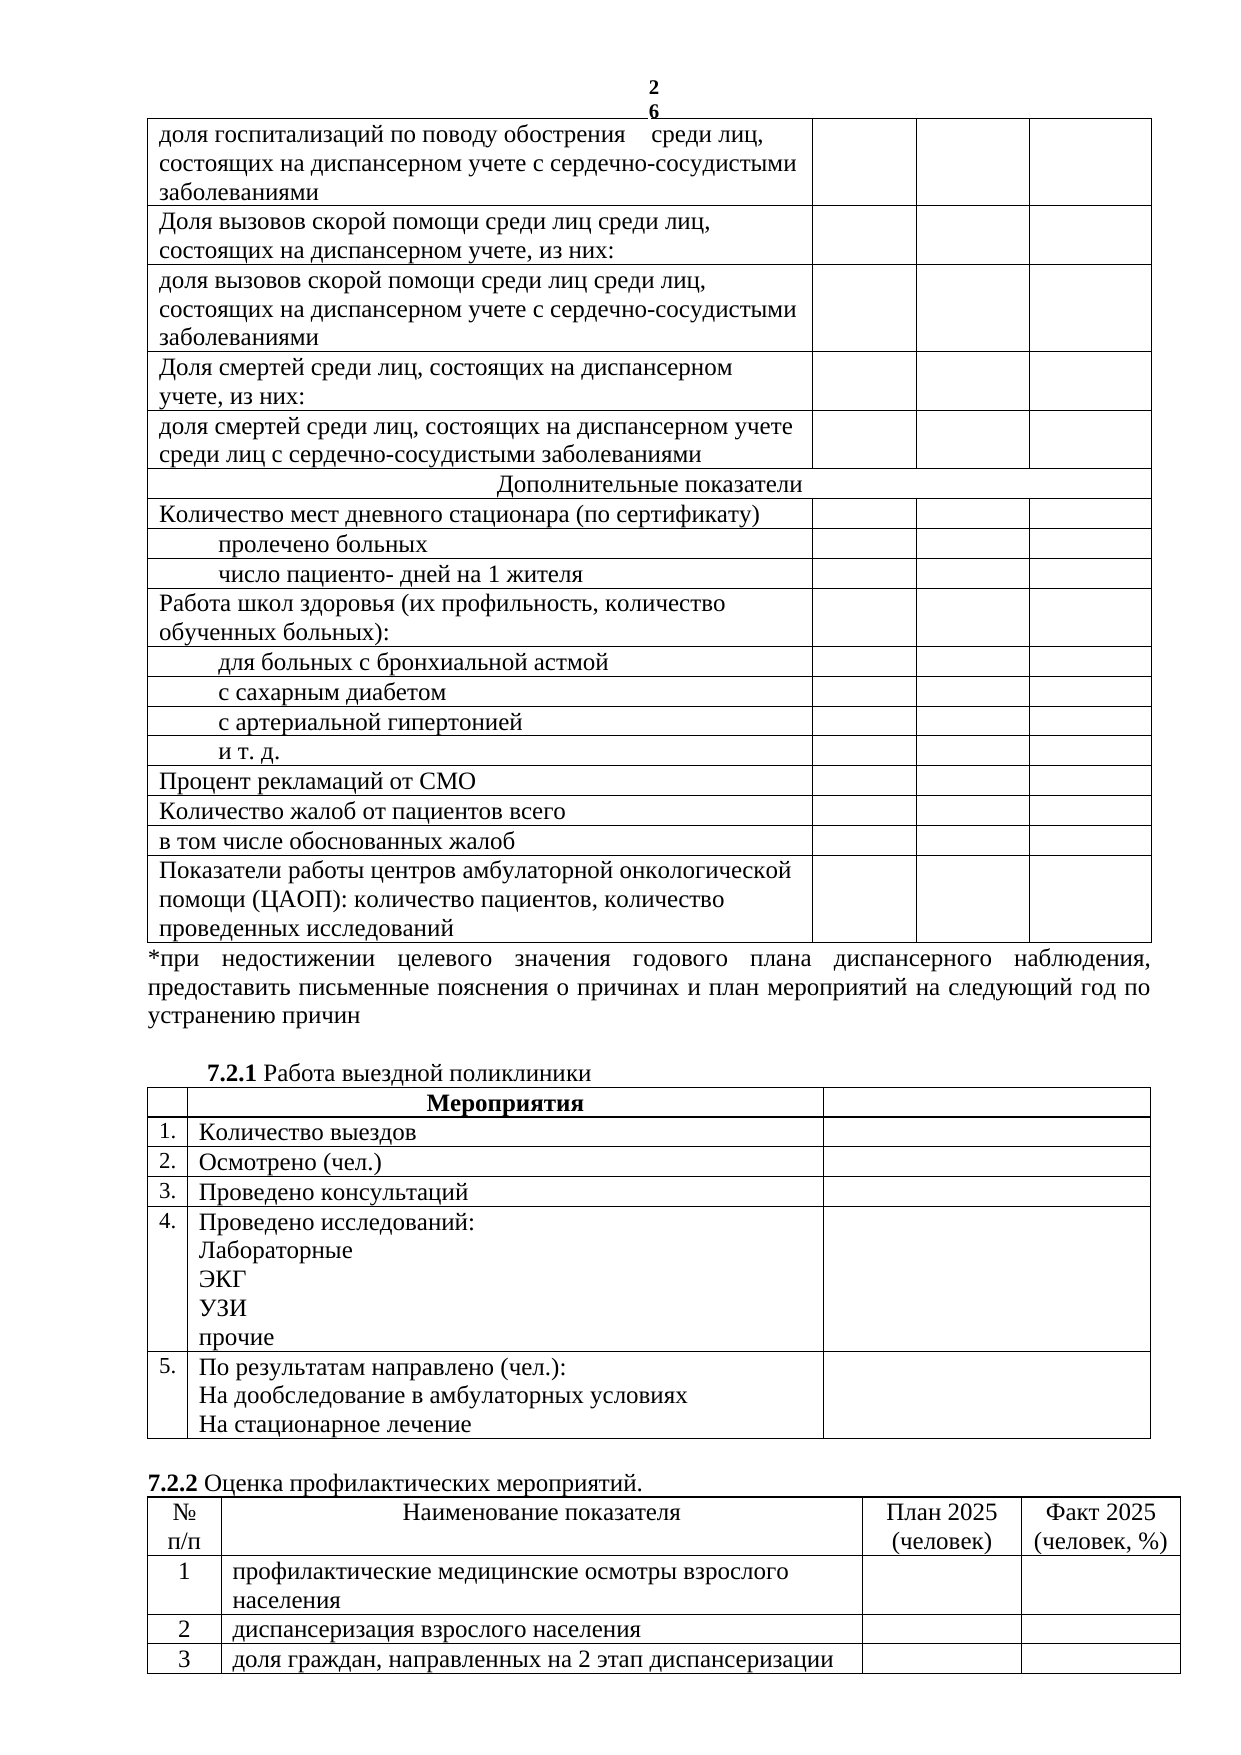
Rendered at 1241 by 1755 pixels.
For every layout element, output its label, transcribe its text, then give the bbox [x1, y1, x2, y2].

table_cell Доля вызовов скорой помощи среди лиц среди лиц, состоящих на диспансерном учете, из них: [148, 206, 812, 264]
table_cell [813, 352, 916, 410]
table_cell 3 [148, 1644, 221, 1673]
table_cell Показатели работы центров амбулаторной онкологической помощи (ЦАОП): количество пациентов, количество проведенных исследований [148, 856, 812, 942]
table_cell [1022, 1644, 1180, 1673]
table_cell [863, 1556, 1021, 1613]
table_cell [917, 736, 1029, 765]
table_cell [1030, 529, 1151, 558]
table_cell Осмотрено (чел.) [188, 1147, 823, 1176]
table_cell [824, 1207, 1150, 1351]
table_cell [1022, 1556, 1180, 1613]
table_cell и т. д. [148, 736, 812, 765]
table_cell Работа школ здоровья (их профильность, количество обученных больных): [148, 589, 812, 646]
table_cell [824, 1352, 1150, 1438]
table_cell Проведено консультаций [188, 1177, 823, 1206]
table_cell [917, 529, 1029, 558]
table_cell [1030, 647, 1151, 676]
table_cell [1030, 499, 1151, 528]
table_cell [917, 352, 1029, 410]
table_cell [824, 1177, 1150, 1206]
table_cell [1030, 589, 1151, 646]
table_cell 5. [148, 1352, 187, 1438]
table_cell [813, 119, 916, 205]
table_cell [1030, 206, 1151, 264]
table_cell Проведено исследований: Лабораторные ЭКГ УЗИ прочие [188, 1207, 823, 1351]
table_cell [813, 707, 916, 735]
table_cell с артериальной гипертонией [148, 707, 812, 735]
table_cell [917, 707, 1029, 735]
table_cell 4. [148, 1207, 187, 1351]
table_cell [917, 589, 1029, 646]
table_cell для больных с бронхиальной астмой [148, 647, 812, 676]
table_cell [863, 1644, 1021, 1673]
table_cell 1 [148, 1556, 221, 1613]
table_cell [1030, 119, 1151, 205]
table_cell доля граждан, направленных на 2 этап диспансеризации [222, 1644, 862, 1673]
table_header Факт 2025 (человек, %) [1022, 1498, 1180, 1555]
table_cell [917, 766, 1029, 795]
table_cell [824, 1118, 1150, 1146]
table_cell [1030, 559, 1151, 587]
table_cell [813, 856, 916, 942]
table_cell доля вызовов скорой помощи среди лиц среди лиц, состоящих на диспансерном учете с сердечно-сосудистыми заболеваниями [148, 265, 812, 351]
table_cell [1030, 826, 1151, 854]
table_cell Количество жалоб от пациентов всего [148, 796, 812, 825]
table_cell [917, 119, 1029, 205]
table_cell [813, 647, 916, 676]
table_cell 2 [148, 1615, 221, 1643]
table_header Мероприятия [188, 1088, 823, 1116]
table_header План 2025 (человек) [863, 1498, 1021, 1555]
table_cell [917, 411, 1029, 468]
table_cell [1030, 856, 1151, 942]
table_cell [813, 796, 916, 825]
table_cell По результатам направлено (чел.): На дообследование в амбулаторных условиях На стационарное лечение [188, 1352, 823, 1438]
table_cell в том числе обоснованных жалоб [148, 826, 812, 854]
table_cell [813, 826, 916, 854]
table_cell [917, 265, 1029, 351]
table_cell Количество мест дневного стационара (по сертификату) [148, 499, 812, 528]
table_cell Дополнительные показатели [148, 469, 1151, 498]
table_cell Доля смертей среди лиц, состоящих на диспансерном учете, из них: [148, 352, 812, 410]
text 7.2.1 Работа выездной поликлиники [148, 1058, 1152, 1087]
table_cell [824, 1147, 1150, 1176]
table_cell [813, 559, 916, 587]
text *при недостижении целевого значения годового плана диспансерного наблюдения, предоставить письменные пояснения о причинах и план мероприятий на следующий год по устранению причин [148, 943, 1152, 1029]
table_cell [917, 206, 1029, 264]
table_cell [1030, 707, 1151, 735]
table_cell [813, 736, 916, 765]
table_header Наименование показателя [222, 1498, 862, 1555]
table_cell [813, 677, 916, 706]
table_cell [813, 411, 916, 468]
table_cell [813, 529, 916, 558]
table_cell [917, 856, 1029, 942]
table_cell профилактические медицинские осмотры взрослого населения [222, 1556, 862, 1613]
table_cell число пациенто- дней на 1 жителя [148, 559, 812, 587]
table_cell [917, 796, 1029, 825]
table_cell 3. [148, 1177, 187, 1206]
table_cell [917, 647, 1029, 676]
table_cell [813, 766, 916, 795]
table_cell Процент рекламаций от СМО [148, 766, 812, 795]
table_cell [813, 265, 916, 351]
table_header [148, 1088, 187, 1116]
table_cell пролечено больных [148, 529, 812, 558]
table_cell [917, 559, 1029, 587]
table_cell [1030, 796, 1151, 825]
table_cell 1. [148, 1118, 187, 1146]
table_cell [1030, 766, 1151, 795]
table_cell 2. [148, 1147, 187, 1176]
table_cell [1030, 352, 1151, 410]
table_cell диспансеризация взрослого населения [222, 1615, 862, 1643]
table_cell [813, 206, 916, 264]
table_cell [813, 589, 916, 646]
table_cell [917, 499, 1029, 528]
table_cell [1030, 265, 1151, 351]
table_cell Количество выездов [188, 1118, 823, 1146]
table_cell [813, 499, 916, 528]
text 7.2.2 Оценка профилактических мероприятий. [148, 1468, 1152, 1496]
table_cell [1030, 736, 1151, 765]
table_cell [917, 826, 1029, 854]
table_cell доля госпитализаций по поводу обострения среди лиц, состоящих на диспансерном учете с сердечно-сосудистыми заболеваниями [148, 119, 812, 205]
table_cell доля смертей среди лиц, состоящих на диспансерном учете среди лиц с сердечно-сосудистыми заболеваниями [148, 411, 812, 468]
table_cell [1030, 411, 1151, 468]
table_cell с сахарным диабетом [148, 677, 812, 706]
table_header № п/п [148, 1498, 221, 1555]
table_cell [917, 677, 1029, 706]
table_cell [863, 1615, 1021, 1643]
table_cell [1030, 677, 1151, 706]
table_cell [1022, 1615, 1180, 1643]
table_header [824, 1088, 1150, 1116]
